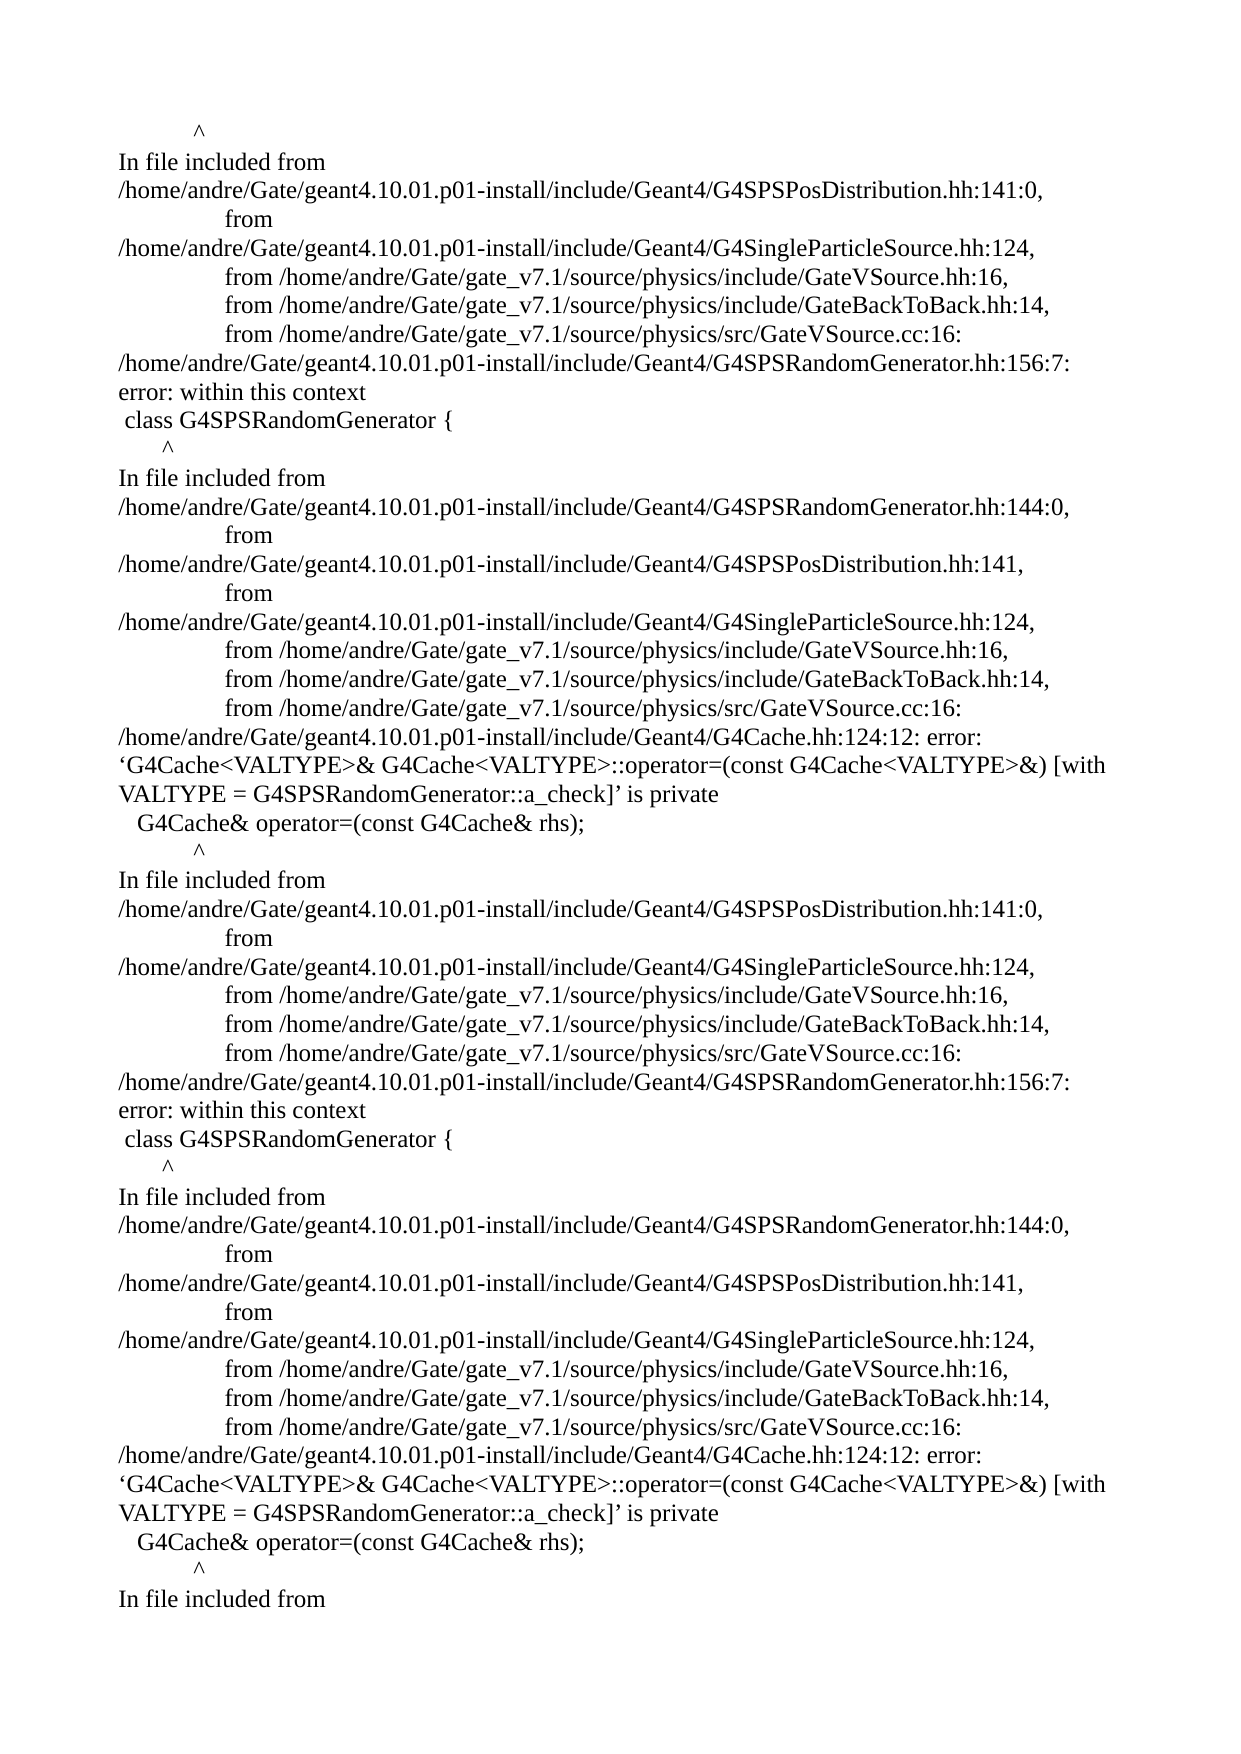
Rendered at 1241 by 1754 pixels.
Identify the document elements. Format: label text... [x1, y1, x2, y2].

text G4Cache& operator=(const G4Cache& rhs); [118, 808, 1122, 837]
text class G4SPSRandomGenerator { [118, 1124, 1122, 1153]
text from /home/andre/Gate/gate_v7.1/source/physics/src/GateVSource.cc:16: [118, 693, 1122, 722]
text ^ [118, 1153, 1122, 1182]
text In file included from [118, 1584, 1122, 1613]
text from /home/andre/Gate/gate_v7.1/source/physics/src/GateVSource.cc:16: [118, 319, 1122, 348]
text ^ [118, 1556, 1122, 1584]
text class G4SPSRandomGenerator { [118, 406, 1122, 434]
text In file included from /home/andre/Gate/geant4.10.01.p01-install/include/Geant4/G4SPSRandomGenerator.hh:144:0, [118, 463, 1122, 521]
text /home/andre/Gate/geant4.10.01.p01-install/include/Geant4/G4SPSRandomGenerator.hh:156:7: error: within this context [118, 1067, 1122, 1124]
text G4Cache& operator=(const G4Cache& rhs); [118, 1527, 1122, 1556]
text from /home/andre/Gate/geant4.10.01.p01-install/include/Geant4/G4SingleParticleSource.hh:124, [118, 923, 1122, 981]
text from /home/andre/Gate/gate_v7.1/source/physics/include/GateBackToBack.hh:14, [118, 664, 1122, 693]
text from /home/andre/Gate/gate_v7.1/source/physics/include/GateBackToBack.hh:14, [118, 291, 1122, 319]
text In file included from /home/andre/Gate/geant4.10.01.p01-install/include/Geant4/G4SPSPosDistribution.hh:141:0, [118, 866, 1122, 923]
text from /home/andre/Gate/geant4.10.01.p01-install/include/Geant4/G4SingleParticleSource.hh:124, [118, 204, 1122, 262]
text from /home/andre/Gate/geant4.10.01.p01-install/include/Geant4/G4SingleParticleSource.hh:124, [118, 1297, 1122, 1354]
text from /home/andre/Gate/geant4.10.01.p01-install/include/Geant4/G4SPSPosDistribution.hh:141, [118, 1239, 1122, 1297]
text from /home/andre/Gate/gate_v7.1/source/physics/src/GateVSource.cc:16: [118, 1412, 1122, 1441]
text /home/andre/Gate/geant4.10.01.p01-install/include/Geant4/G4Cache.hh:124:12: error: ‘G4Cache<VALTYPE>& G4Cache<VALTYPE>::operator=(const G4Cache<VALTYPE>&) [with VALTYPE = G4SPSRandomGenerator::a_check]’ is private [118, 722, 1122, 808]
text from /home/andre/Gate/gate_v7.1/source/physics/include/GateVSource.hh:16, [118, 1354, 1122, 1383]
text ^ [118, 118, 1122, 147]
text from /home/andre/Gate/gate_v7.1/source/physics/include/GateVSource.hh:16, [118, 981, 1122, 1009]
text from /home/andre/Gate/gate_v7.1/source/physics/src/GateVSource.cc:16: [118, 1038, 1122, 1067]
text /home/andre/Gate/geant4.10.01.p01-install/include/Geant4/G4Cache.hh:124:12: error: ‘G4Cache<VALTYPE>& G4Cache<VALTYPE>::operator=(const G4Cache<VALTYPE>&) [with VALTYPE = G4SPSRandomGenerator::a_check]’ is private [118, 1441, 1122, 1527]
text from /home/andre/Gate/gate_v7.1/source/physics/include/GateBackToBack.hh:14, [118, 1009, 1122, 1038]
text from /home/andre/Gate/gate_v7.1/source/physics/include/GateBackToBack.hh:14, [118, 1383, 1122, 1412]
text from /home/andre/Gate/geant4.10.01.p01-install/include/Geant4/G4SingleParticleSource.hh:124, [118, 578, 1122, 636]
text from /home/andre/Gate/geant4.10.01.p01-install/include/Geant4/G4SPSPosDistribution.hh:141, [118, 521, 1122, 578]
text ^ [118, 434, 1122, 463]
text /home/andre/Gate/geant4.10.01.p01-install/include/Geant4/G4SPSRandomGenerator.hh:156:7: error: within this context [118, 348, 1122, 406]
text ^ [118, 837, 1122, 866]
text In file included from /home/andre/Gate/geant4.10.01.p01-install/include/Geant4/G4SPSPosDistribution.hh:141:0, [118, 147, 1122, 204]
text from /home/andre/Gate/gate_v7.1/source/physics/include/GateVSource.hh:16, [118, 262, 1122, 291]
text from /home/andre/Gate/gate_v7.1/source/physics/include/GateVSource.hh:16, [118, 636, 1122, 664]
text In file included from /home/andre/Gate/geant4.10.01.p01-install/include/Geant4/G4SPSRandomGenerator.hh:144:0, [118, 1182, 1122, 1239]
